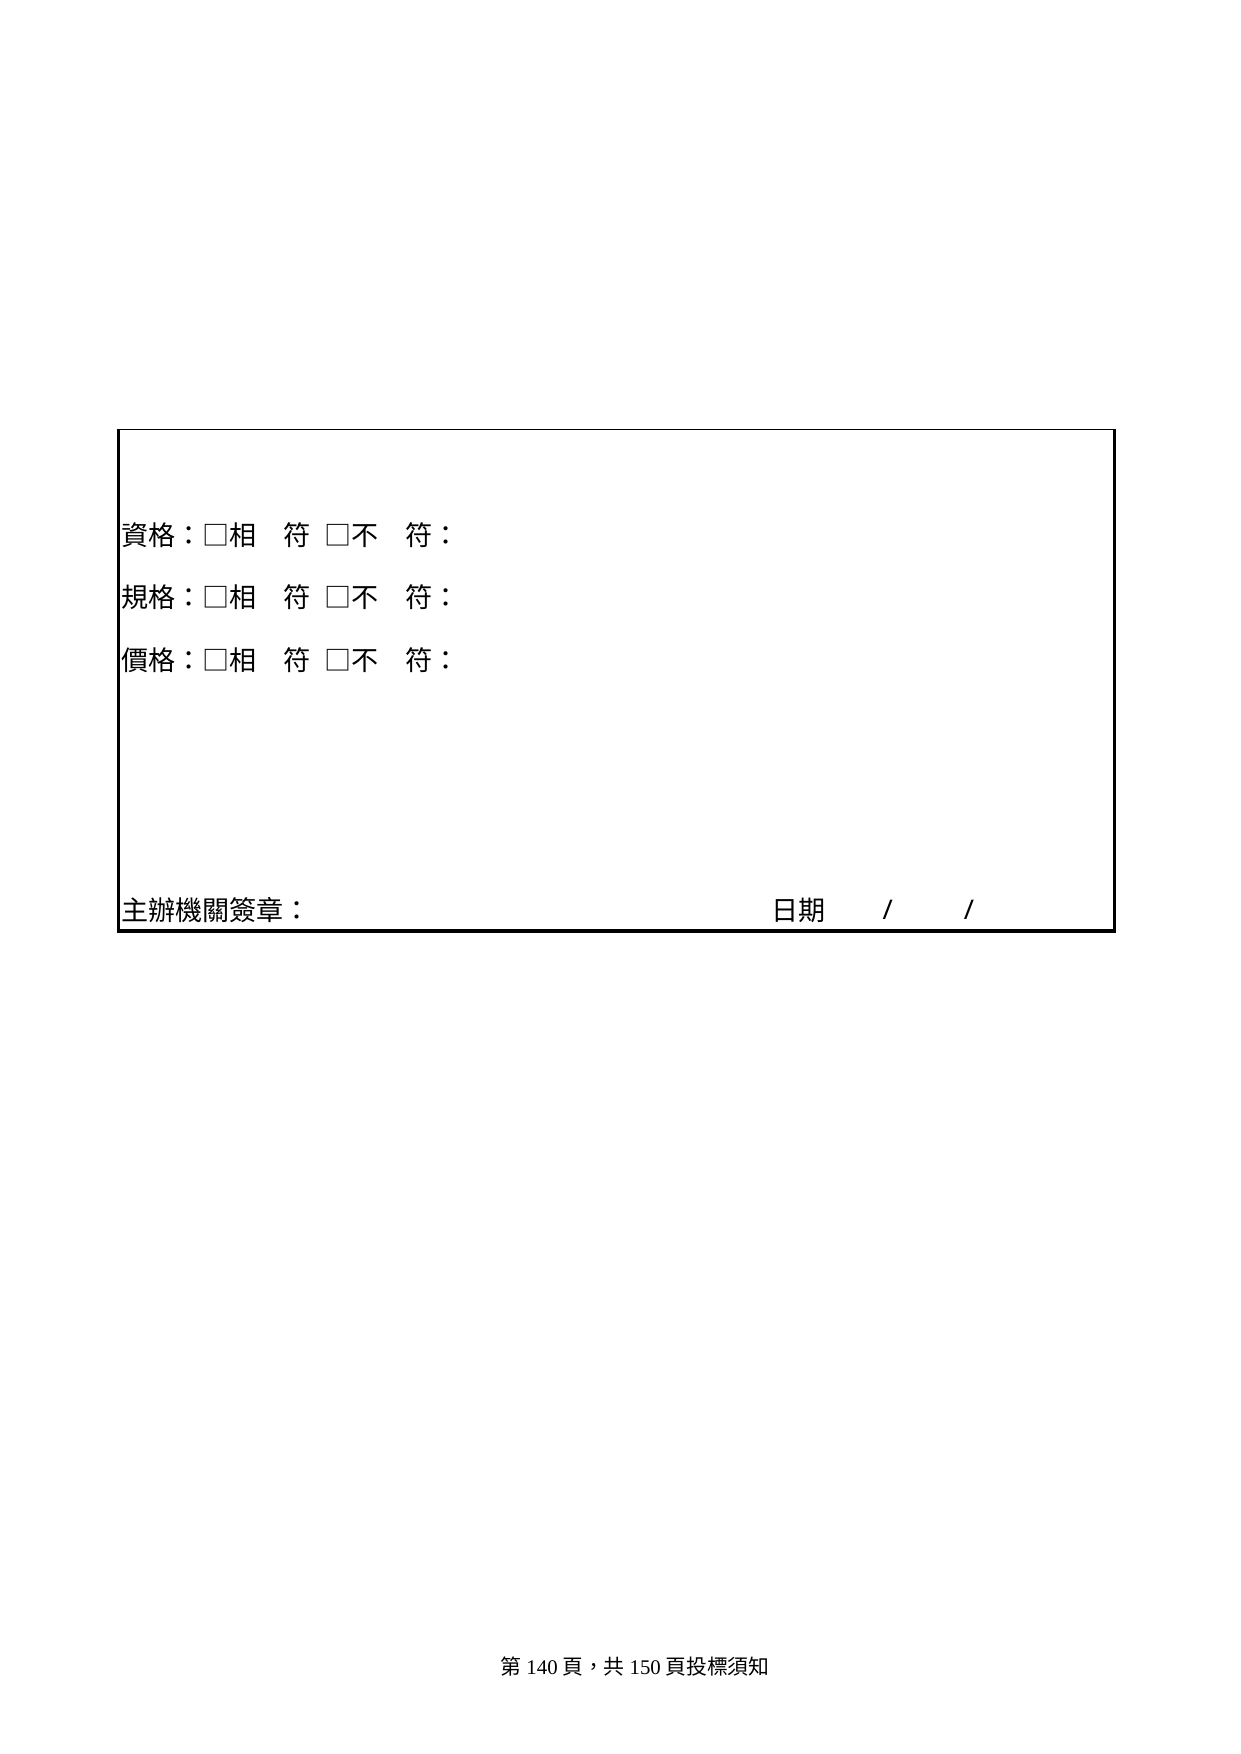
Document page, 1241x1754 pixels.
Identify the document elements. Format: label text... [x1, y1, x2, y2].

table_cell 資格：□相 符 □不 符： 規格：□相 符 □不 符： 價格：□相 符 □不 符： 主辦機關簽章： 日期 / / [120, 430, 1113, 929]
